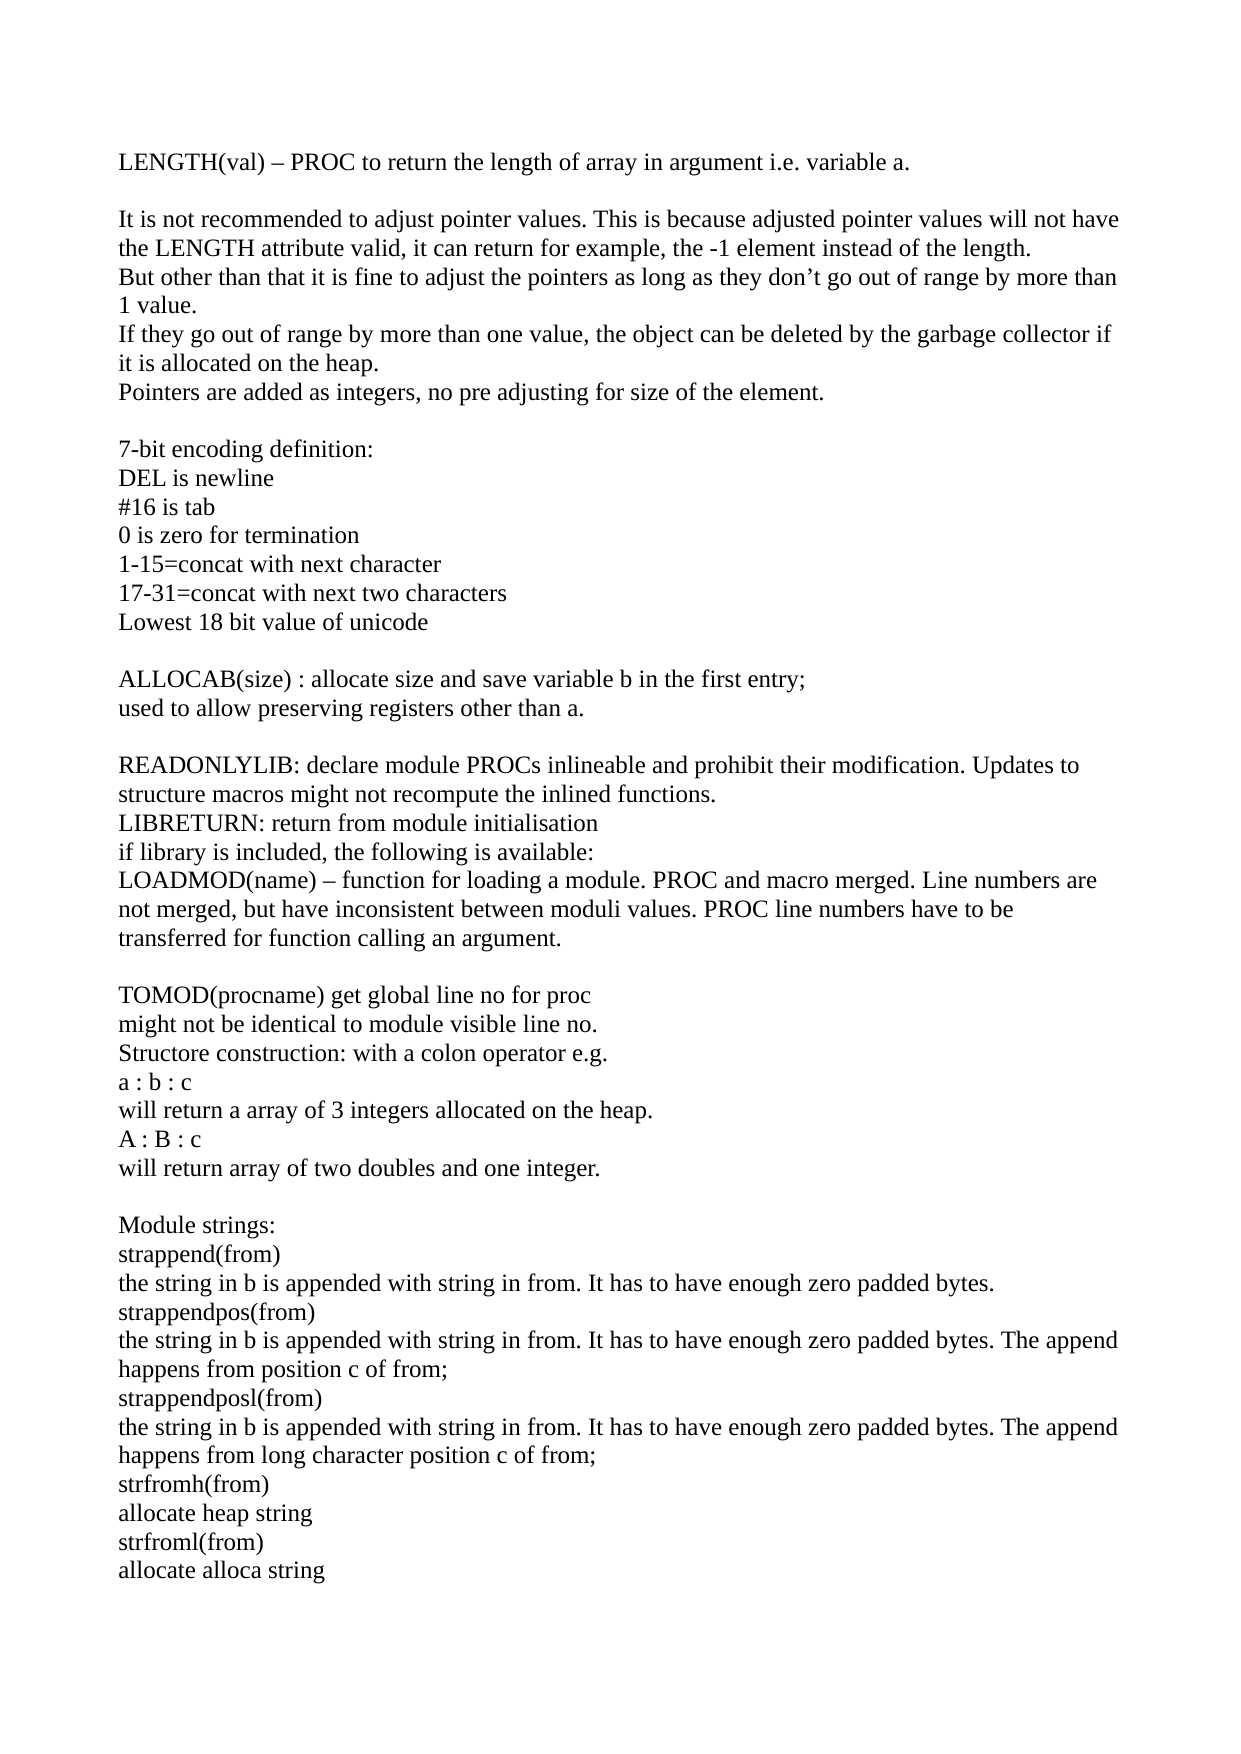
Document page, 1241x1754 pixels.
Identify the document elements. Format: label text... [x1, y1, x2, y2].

text used to allow preserving registers other than a. [118, 693, 1122, 722]
text 7-bit encoding definition: [118, 434, 1122, 463]
text ALLOCAB(size) : allocate size and save variable b in the first entry; [118, 664, 1122, 693]
text the string in b is appended with string in from. It has to have enough zero padded bytes. [118, 1268, 1122, 1297]
text the string in b is appended with string in from. It has to have enough zero padded bytes. The append happens from position c of from; [118, 1326, 1122, 1383]
text might not be identical to module visible line no. [118, 1009, 1122, 1038]
text the string in b is appended with string in from. It has to have enough zero padded bytes. The append happens from long character position c of from; [118, 1412, 1122, 1469]
text allocate alloca string [118, 1556, 1122, 1584]
text LIBRETURN: return from module initialisation [118, 808, 1122, 837]
text if library is included, the following is available: [118, 837, 1122, 866]
text Module strings: [118, 1211, 1122, 1239]
text strappendpos(from) [118, 1297, 1122, 1326]
text Lowest 18 bit value of unicode [118, 607, 1122, 636]
text A : B : c [118, 1124, 1122, 1153]
text 17-31=concat with next two characters [118, 578, 1122, 607]
text If they go out of range by more than one value, the object can be deleted by the garbage collector if it is allocated on the heap. [118, 319, 1122, 377]
text LOADMOD(name) – function for loading a module. PROC and macro merged. Line numbers are not merged, but have inconsistent between moduli values. PROC line numbers have to be transferred for function calling an argument. [118, 866, 1122, 952]
text DEL is newline [118, 463, 1122, 492]
text strappendposl(from) [118, 1383, 1122, 1412]
text strappend(from) [118, 1239, 1122, 1268]
text will return array of two doubles and one integer. [118, 1153, 1122, 1182]
text Structore construction: with a colon operator e.g. [118, 1038, 1122, 1067]
text READONLYLIB: declare module PROCs inlineable and prohibit their modification. Updates to structure macros might not recompute the inlined functions. [118, 751, 1122, 808]
text LENGTH(val) – PROC to return the length of array in argument i.e. variable a. [118, 147, 1122, 176]
text Pointers are added as integers, no pre adjusting for size of the element. [118, 377, 1122, 406]
text strfroml(from) [118, 1527, 1122, 1556]
text 1-15=concat with next character [118, 549, 1122, 578]
text It is not recommended to adjust pointer values. This is because adjusted pointer values will not have the LENGTH attribute valid, it can return for example, the -1 element instead of the length. [118, 204, 1122, 262]
text But other than that it is fine to adjust the pointers as long as they don’t go out of range by more than 1 value. [118, 262, 1122, 319]
text strfromh(from) [118, 1469, 1122, 1498]
text a : b : c [118, 1067, 1122, 1096]
text #16 is tab [118, 492, 1122, 521]
text TOMOD(procname) get global line no for proc [118, 981, 1122, 1009]
text 0 is zero for termination [118, 521, 1122, 549]
text allocate heap string [118, 1498, 1122, 1527]
text will return a array of 3 integers allocated on the heap. [118, 1096, 1122, 1124]
